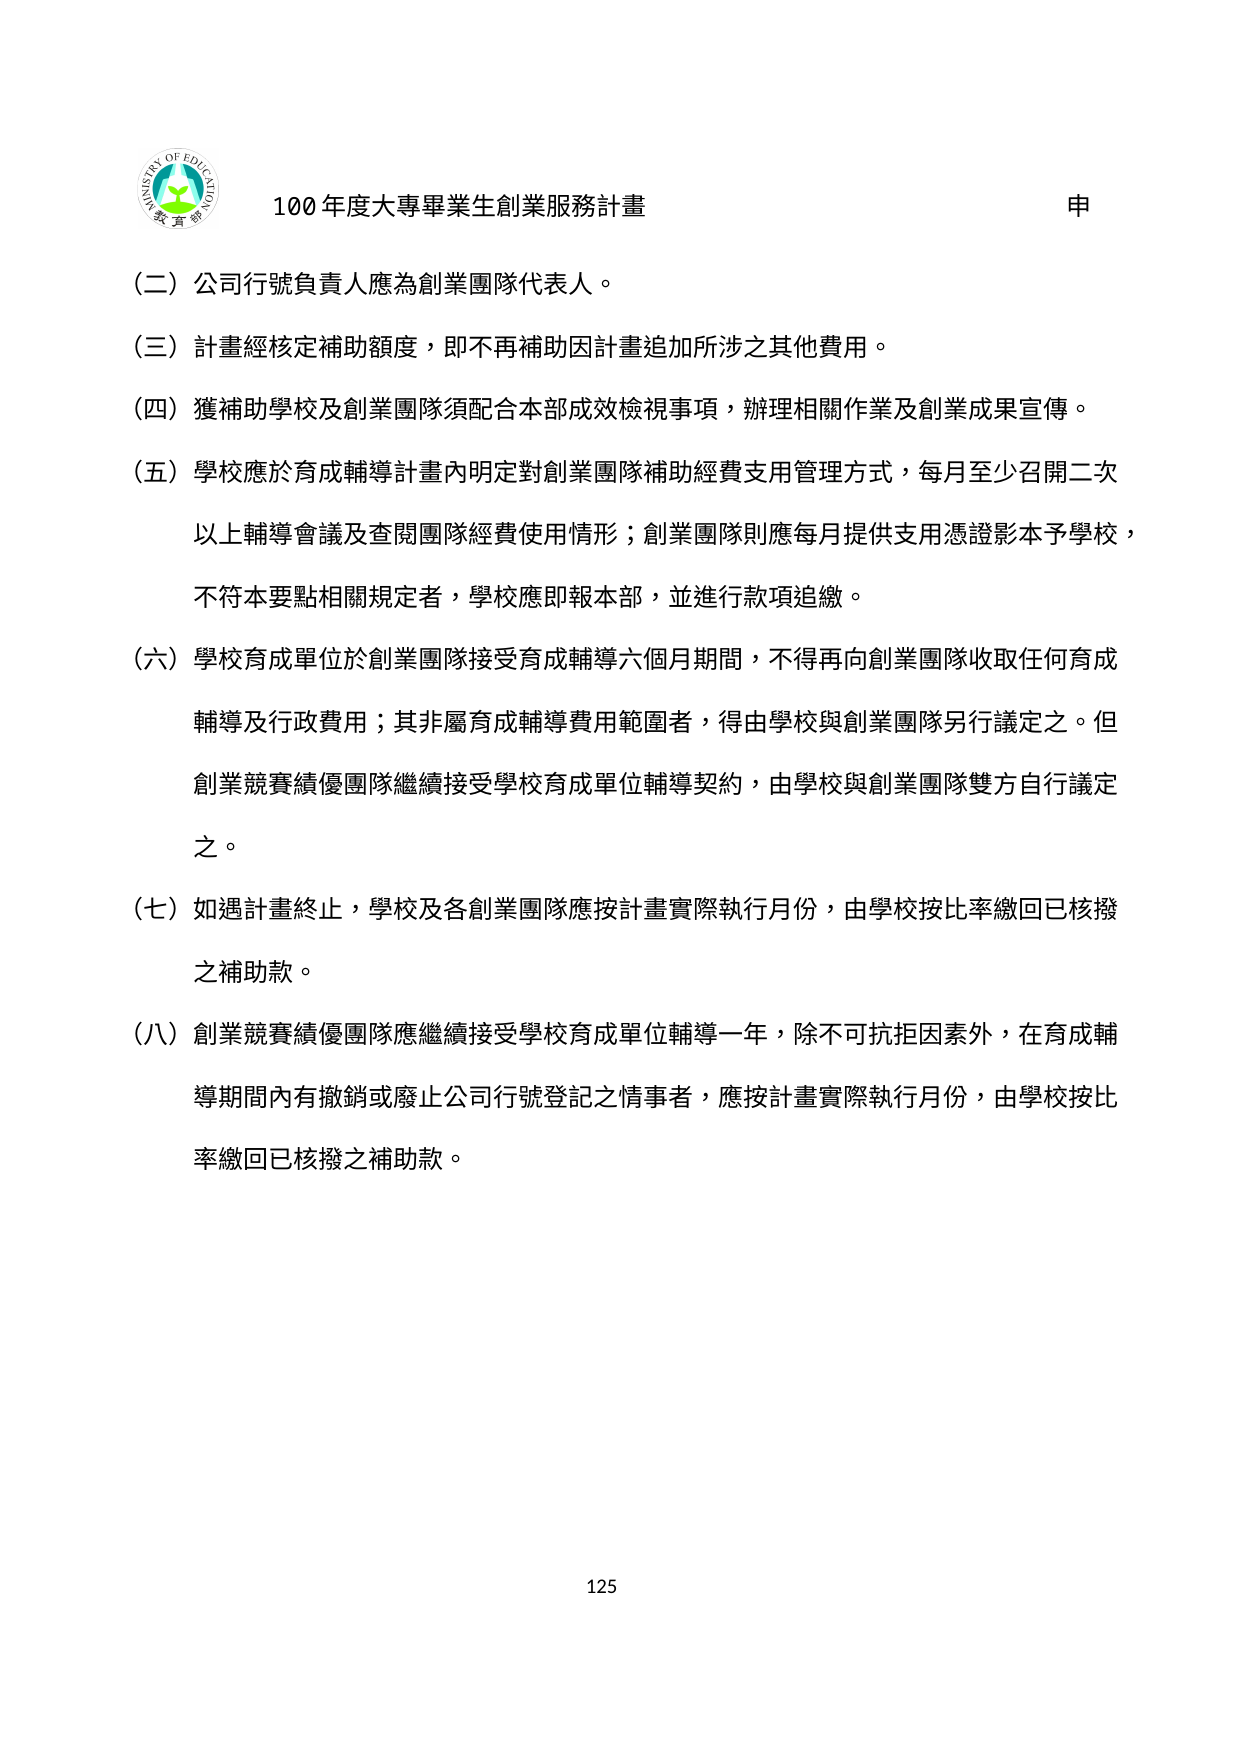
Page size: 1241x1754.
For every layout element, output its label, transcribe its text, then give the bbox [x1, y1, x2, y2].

text （六）學校育成單位於創業團隊接受育成輔導六個月期間，不得再向創業團隊收取任何育成輔導及行政費用；其非屬育成輔導費用範圍者，得由學校與創業團隊另行議定之。但創業競賽績優團隊繼續接受學校育成單位輔導契約，由學校與創業團隊雙方自行議定之。 [118, 616, 1122, 866]
text （七）如遇計畫終止，學校及各創業團隊應按計畫實際執行月份，由學校按比率繳回已核撥之補助款。 [118, 866, 1122, 991]
text （二）公司行號負責人應為創業團隊代表人。 [118, 179, 1122, 304]
text （四）獲補助學校及創業團隊須配合本部成效檢視事項，辦理相關作業及創業成果宣傳。 [118, 366, 1122, 429]
text （三）計畫經核定補助額度，即不再補助因計畫追加所涉之其他費用。 [118, 304, 1122, 366]
text （八）創業競賽績優團隊應繼續接受學校育成單位輔導一年，除不可抗拒因素外，在育成輔導期間內有撤銷或廢止公司行號登記之情事者，應按計畫實際執行月份，由學校按比率繳回已核撥之補助款。 [118, 991, 1122, 1179]
text （五）學校應於育成輔導計畫內明定對創業團隊補助經費支用管理方式，每月至少召開二次以上輔導會議及查閱團隊經費使用情形；創業團隊則應每月提供支用憑證影本予學校，不符本要點相關規定者，學校應即報本部，並進行款項追繳。 [118, 429, 1122, 616]
